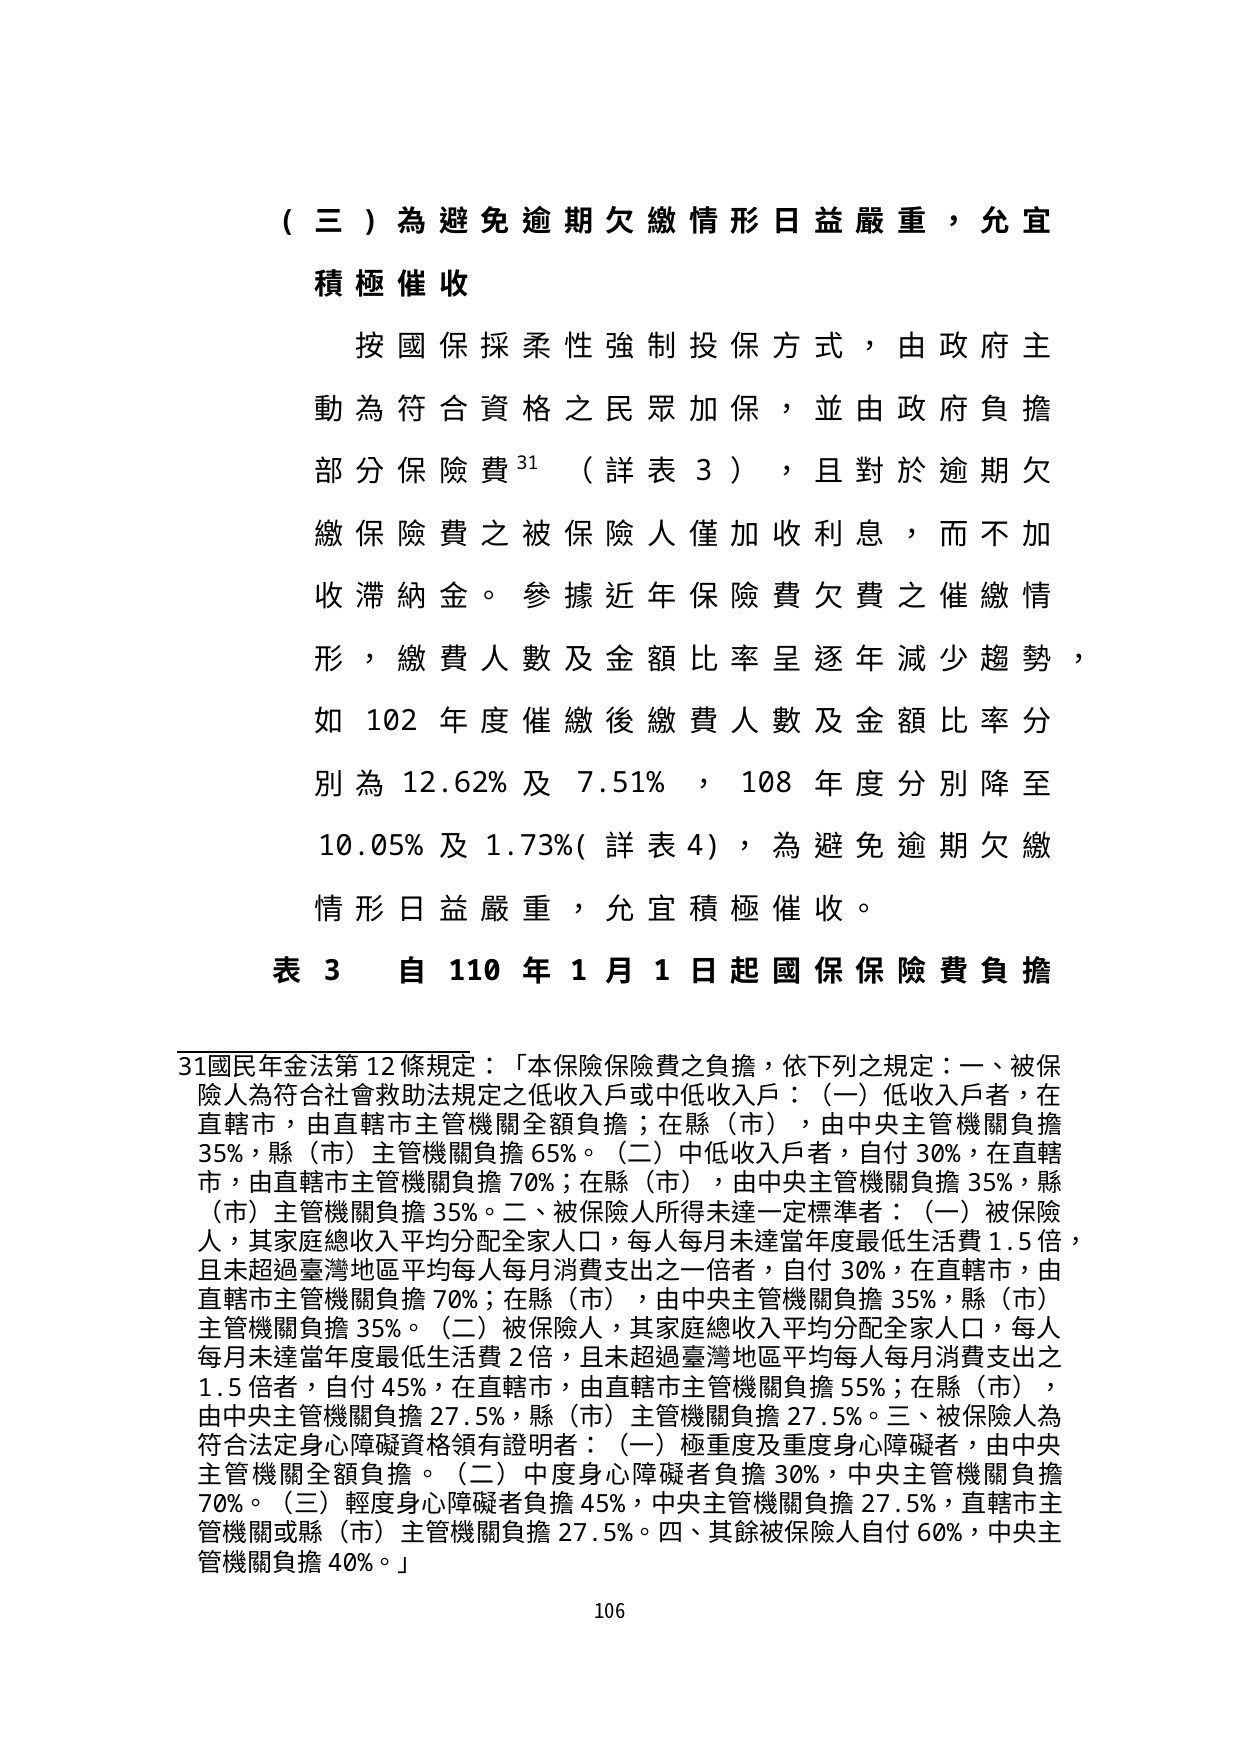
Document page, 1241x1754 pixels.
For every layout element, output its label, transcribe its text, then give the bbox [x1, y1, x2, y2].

text (三)為避免逾期欠繳情形日益嚴重，允宜積極催收 [242, 177, 1058, 302]
text 按國保採柔性強制投保方式，由政府主動為符合資格之民眾加保，並由政府負擔部分保險費（詳表3），且對於逾期欠繳保險費之被保險人僅加收利息，而不加收滯納金。參據近年保險費欠費之催繳情形，繳費人數及金額比率呈逐年減少趨勢，如102年度催繳後繳費人數及金額比率分別為12.62%及7.51%，108年度分別降至10.05%及1.73%(詳表4)，為避免逾期欠繳情形日益嚴重，允宜積極催收。 [271, 302, 1058, 927]
text 國民年金法第12條規定：「本保險保險費之負擔，依下列之規定：一、被保險人為符合社會救助法規定之低收入戶或中低收入戶：（一）低收入戶者，在直轄市，由直轄市主管機關全額負擔；在縣（市），由中央主管機關負擔35%，縣（市）主管機關負擔65%。（二）中低收入戶者，自付30%，在直轄市，由直轄市主管機關負擔70%；在縣（市），由中央主管機關負擔35%，縣（市）主管機關負擔35%。二、被保險人所得未達一定標準者：（一）被保險人，其家庭總收入平均分配全家人口，每人每月未達當年度最低生活費1.5倍，且未超過臺灣地區平均每人每月消費支出之一倍者，自付30%，在直轄市，由直轄市主管機關負擔70%；在縣（市），由中央主管機關負擔35%，縣（市）主管機關負擔35%。（二）被保險人，其家庭總收入平均分配全家人口，每人每月未達當年度最低生活費2倍，且未超過臺灣地區平均每人每月消費支出之1.5倍者，自付45%，在直轄市，由直轄市主管機關負擔55%；在縣（市），由中央主管機關負擔27.5%，縣（市）主管機關負擔27.5%。三、被保險人為符合法定身心障礙資格領有證明者：（一）極重度及重度身心障礙者，由中央主管機關全額負擔。（二）中度身心障礙者負擔30%，中央主管機關負擔70%。（三）輕度身心障礙者負擔45%，中央主管機關負擔27.5%，直轄市主管機關或縣（市）主管機關負擔27.5%。四、其餘被保險人自付60%，中央主管機關負擔40%。」 [177, 1052, 1063, 1577]
text 表3 自110年1月1日起國保保險費負擔 [242, 927, 1058, 990]
